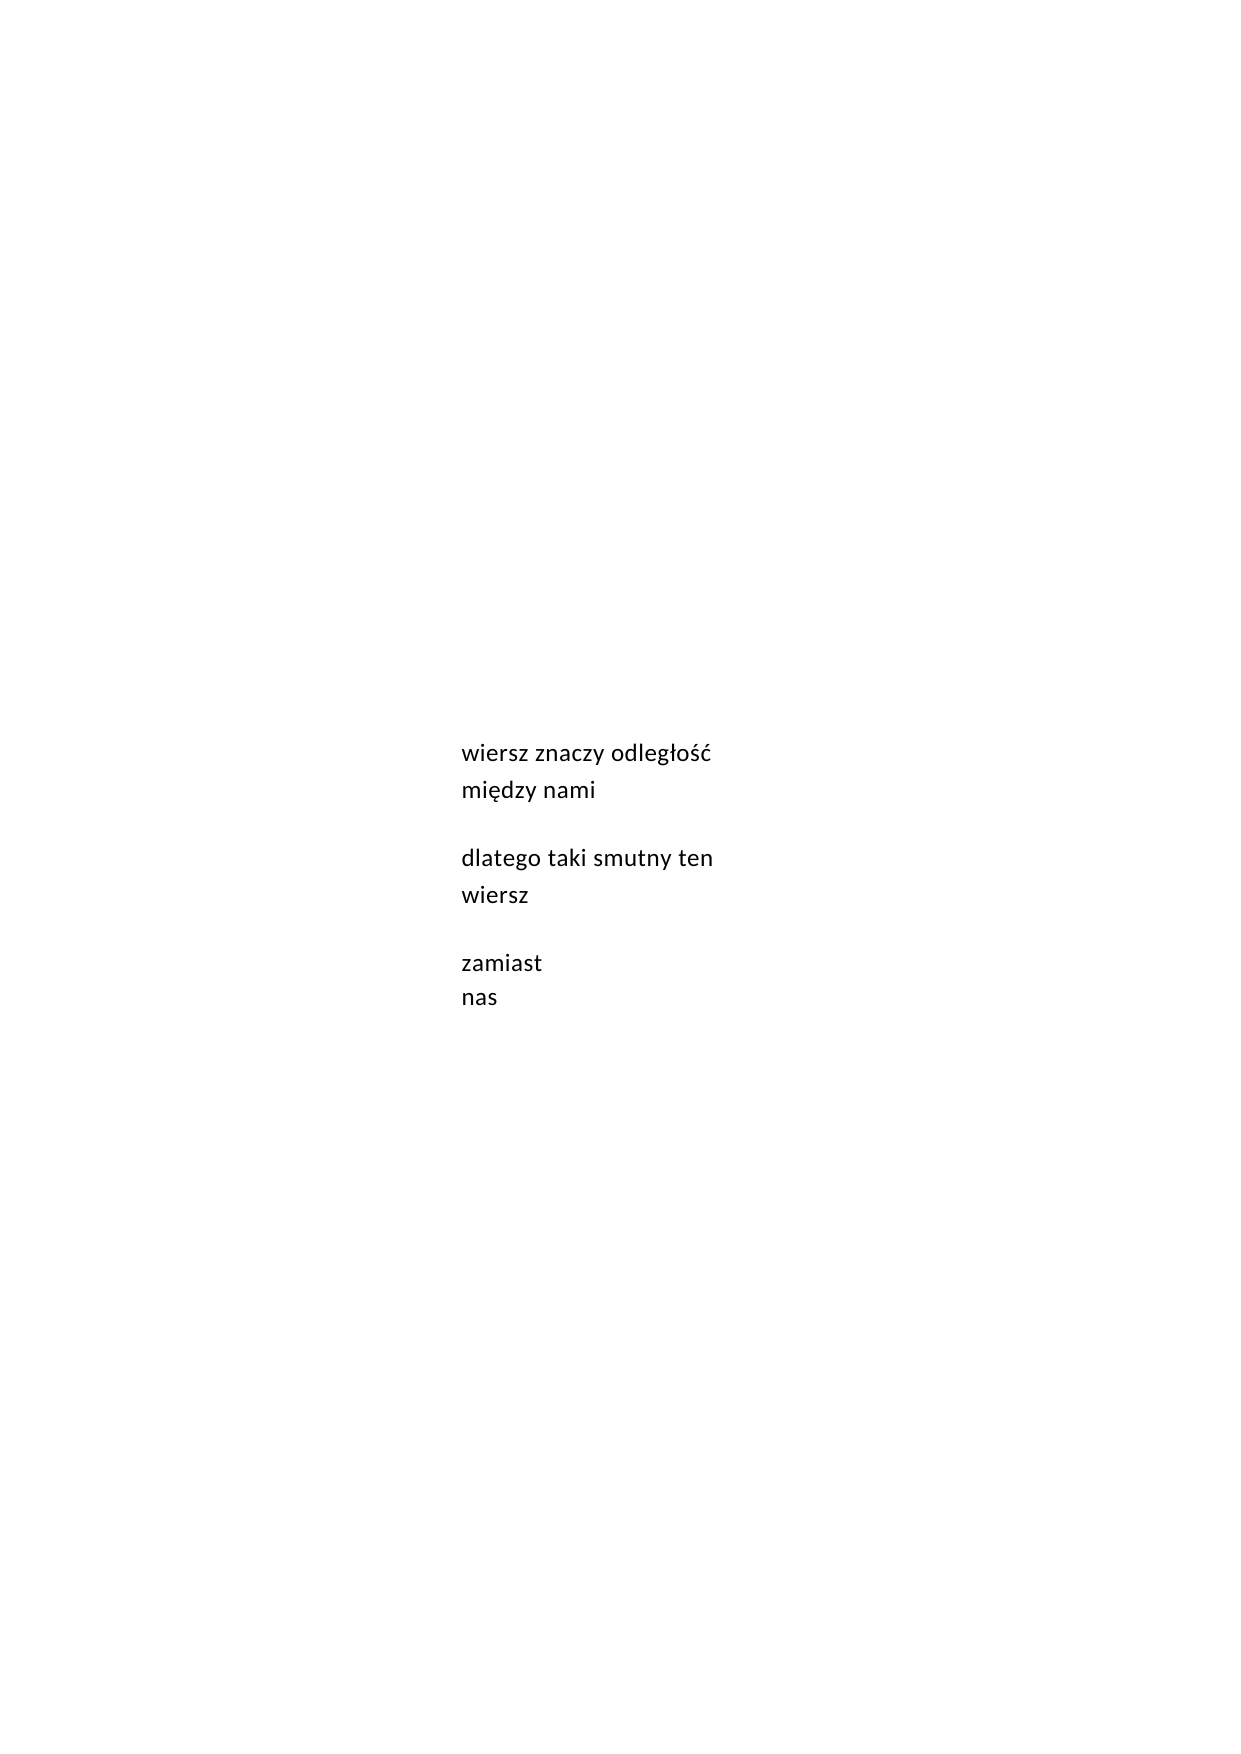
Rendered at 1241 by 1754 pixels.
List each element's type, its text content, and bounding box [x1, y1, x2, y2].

text dlatego taki smutny ten wiersz [461, 837, 757, 911]
text zamiast [461, 951, 784, 976]
text wiersz znaczy odległość między nami [461, 731, 757, 805]
text nas [461, 986, 784, 1011]
